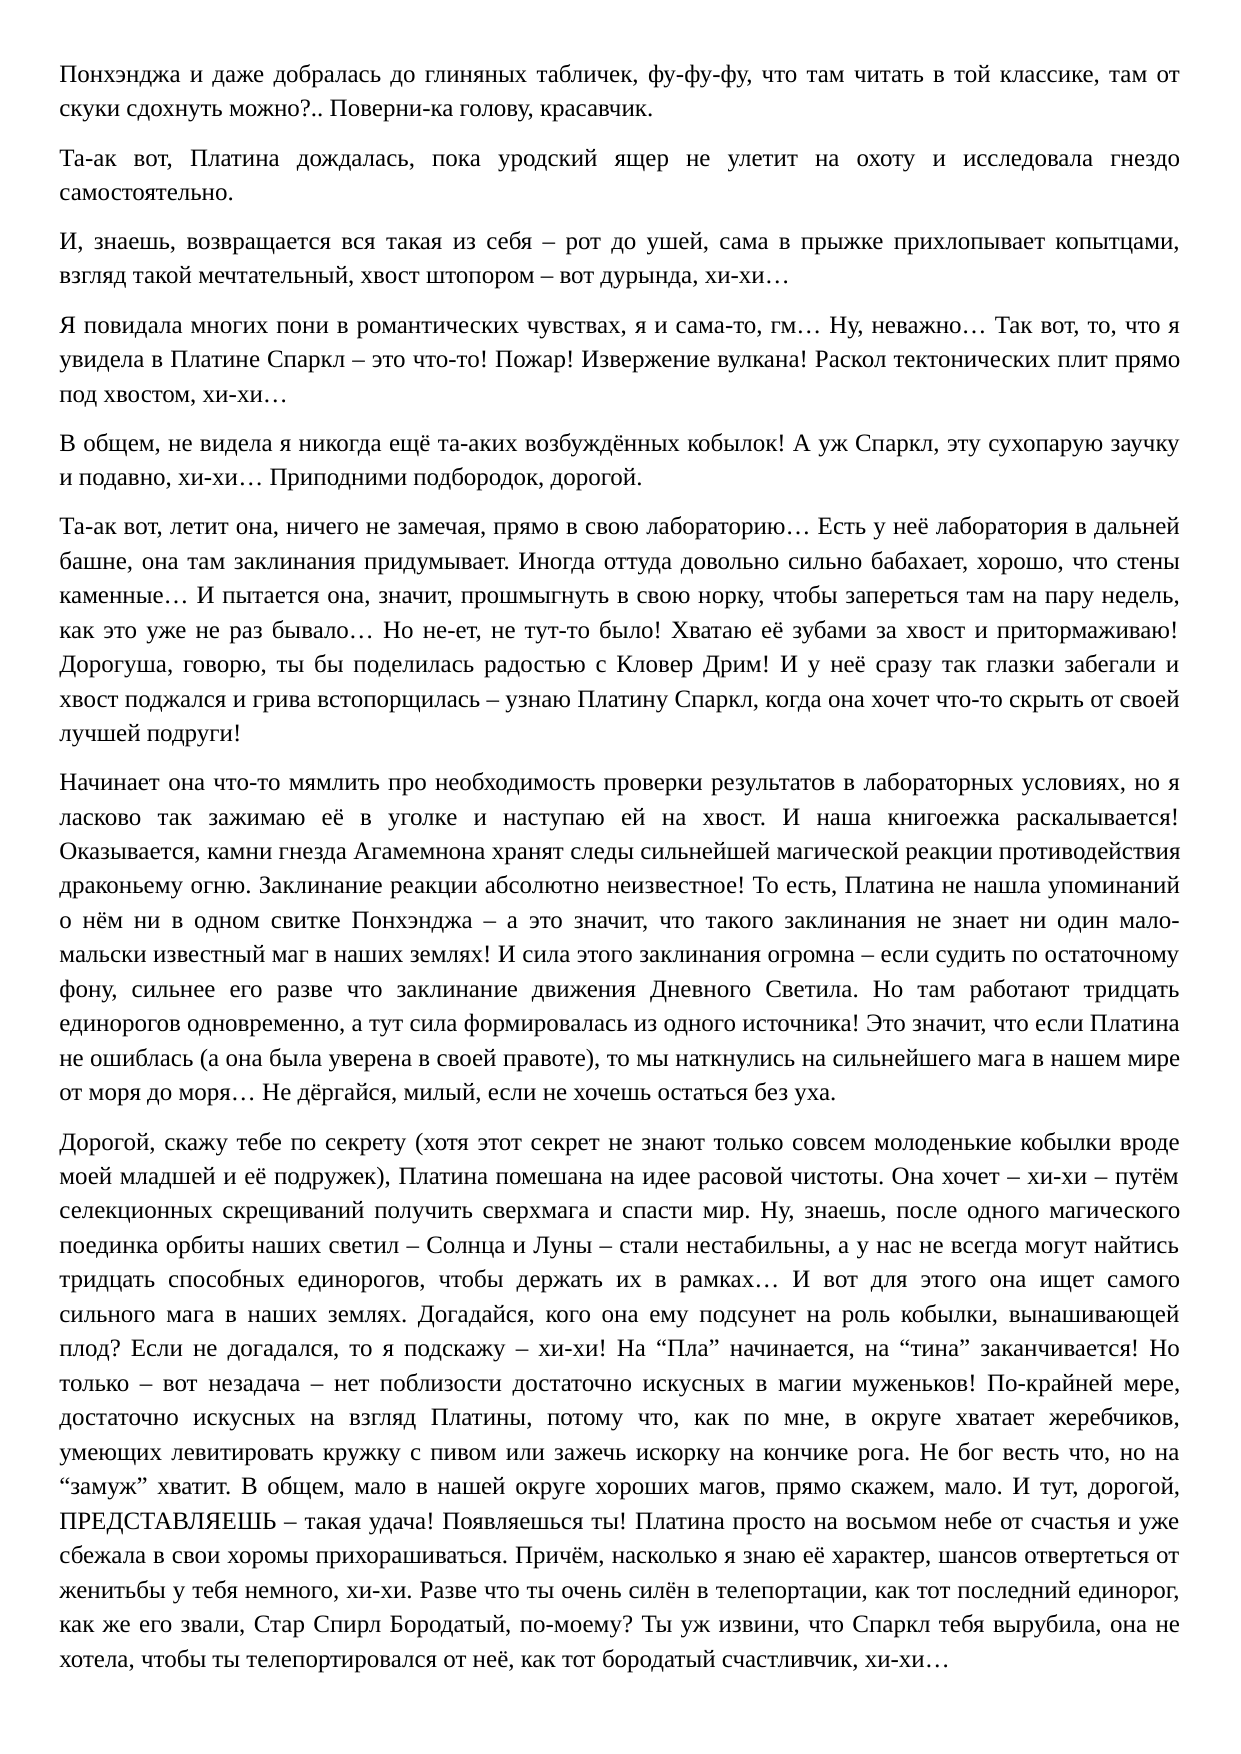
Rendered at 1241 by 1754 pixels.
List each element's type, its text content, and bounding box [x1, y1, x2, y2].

text Дорогой, скажу тебе по секрету (хотя этот секрет не знают только совсем молоденькие кобылки вроде моей младшей и её подружек), Платина помешана на идее расовой чистоты. Она хочет – хи-хи – путём селекционных скрещиваний получить сверхмага и спасти мир. Ну, знаешь, после одного магического поединка орбиты наших светил – Солнца и Луны – стали нестабильны, а у нас не всегда могут найтись тридцать способных единорогов, чтобы держать их в рамках… И вот для этого она ищет самого сильного мага в наших землях. Догадайся, кого она ему подсунет на роль кобылки, вынашивающей плод? Если не догадался, то я подскажу – хи-хи! На “Пла” начинается, на “тина” заканчивается! Но только – вот незадача – нет поблизости достаточно искусных в магии муженьков! По-крайней мере, достаточно искусных на взгляд Платины, потому что, как по мне, в округе хватает жеребчиков, умеющих левитировать кружку с пивом или зажечь искорку на кончике рога. Не бог весть что, но на “замуж” хватит. В общем, мало в нашей округе хороших магов, прямо скажем, мало. И тут, дорогой, ПРЕДСТАВЛЯЕШЬ – такая удача! Появляешься ты! Платина просто на восьмом небе от счастья и уже сбежала в свои хоромы прихорашиваться. Причём, насколько я знаю её характер, шансов отвертеться от женитьбы у тебя немного, хи-хи. Разве что ты очень силён в телепортации, как тот последний единорог, как же его звали, Стар Спирл Бородатый, по-моему? Ты уж извини, что Спаркл тебя вырубила, она не хотела, чтобы ты телепортировался от неё, как тот бородатый счастливчик, хи-хи… [59, 1127, 1181, 1672]
text Та-ак вот, Платина дождалась, пока уродский ящер не улетит на охоту и исследовала гнездо самостоятельно. [59, 143, 1181, 206]
text Понхэнджа и даже добралась до глиняных табличек, фу-фу-фу, что там читать в той классике, там от скуки сдохнуть можно?.. Поверни-ка голову, красавчик. [59, 59, 1181, 122]
text Начинает она что-то мямлить про необходимость проверки результатов в лабораторных условиях, но я ласково так зажимаю её в уголке и наступаю ей на хвост. И наша книгоежка раскалывается! Оказывается, камни гнезда Агамемнона хранят следы сильнейшей магической реакции противодействия драконьему огню. Заклинание реакции абсолютно неизвестное! То есть, Платина не нашла упоминаний о нём ни в одном свитке Понхэнджа – а это значит, что такого заклинания не знает ни один мало-мальски известный маг в наших землях! И сила этого заклинания огромна – если судить по остаточному фону, сильнее его разве что заклинание движения Дневного Светила. Но там работают тридцать единорогов одновременно, а тут сила формировалась из одного источника! Это значит, что если Платина не ошиблась (а она была уверена в своей правоте), то мы наткнулись на сильнейшего мага в нашем мире от моря до моря… Не дёргайся, милый, если не хочешь остаться без уха. [59, 767, 1181, 1106]
text В общем, не видела я никогда ещё та-аких возбуждённых кобылок! А уж Спаркл, эту сухопарую заучку и подавно, хи-хи… Приподними подбородок, дорогой. [59, 428, 1181, 491]
text И, знаешь, возвращается вся такая из себя – рот до ушей, сама в прыжке прихлопывает копытцами, взгляд такой мечтательный, хвост штопором – вот дурында, хи-хи… [59, 226, 1181, 289]
text Я повидала многих пони в романтических чувствах, я и сама-то, гм… Ну, неважно… Так вот, то, что я увидела в Платине Спаркл – это что-то! Пожар! Извержение вулкана! Раскол тектонических плит прямо под хвостом, хи-хи… [59, 310, 1181, 407]
text Та-ак вот, летит она, ничего не замечая, прямо в свою лабораторию… Есть у неё лаборатория в дальней башне, она там заклинания придумывает. Иногда оттуда довольно сильно бабахает, хорошо, что стены каменные… И пытается она, значит, прошмыгнуть в свою норку, чтобы запереться там на пару недель, как это уже не раз бывало… Но не-ет, не тут-то было! Хватаю её зубами за хвост и притормаживаю! Дорогуша, говорю, ты бы поделилась радостью с Кловер Дрим! И у неё сразу так глазки забегали и хвост поджался и грива встопорщилась – узнаю Платину Спаркл, когда она хочет что-то скрыть от своей лучшей подруги! [59, 511, 1181, 747]
